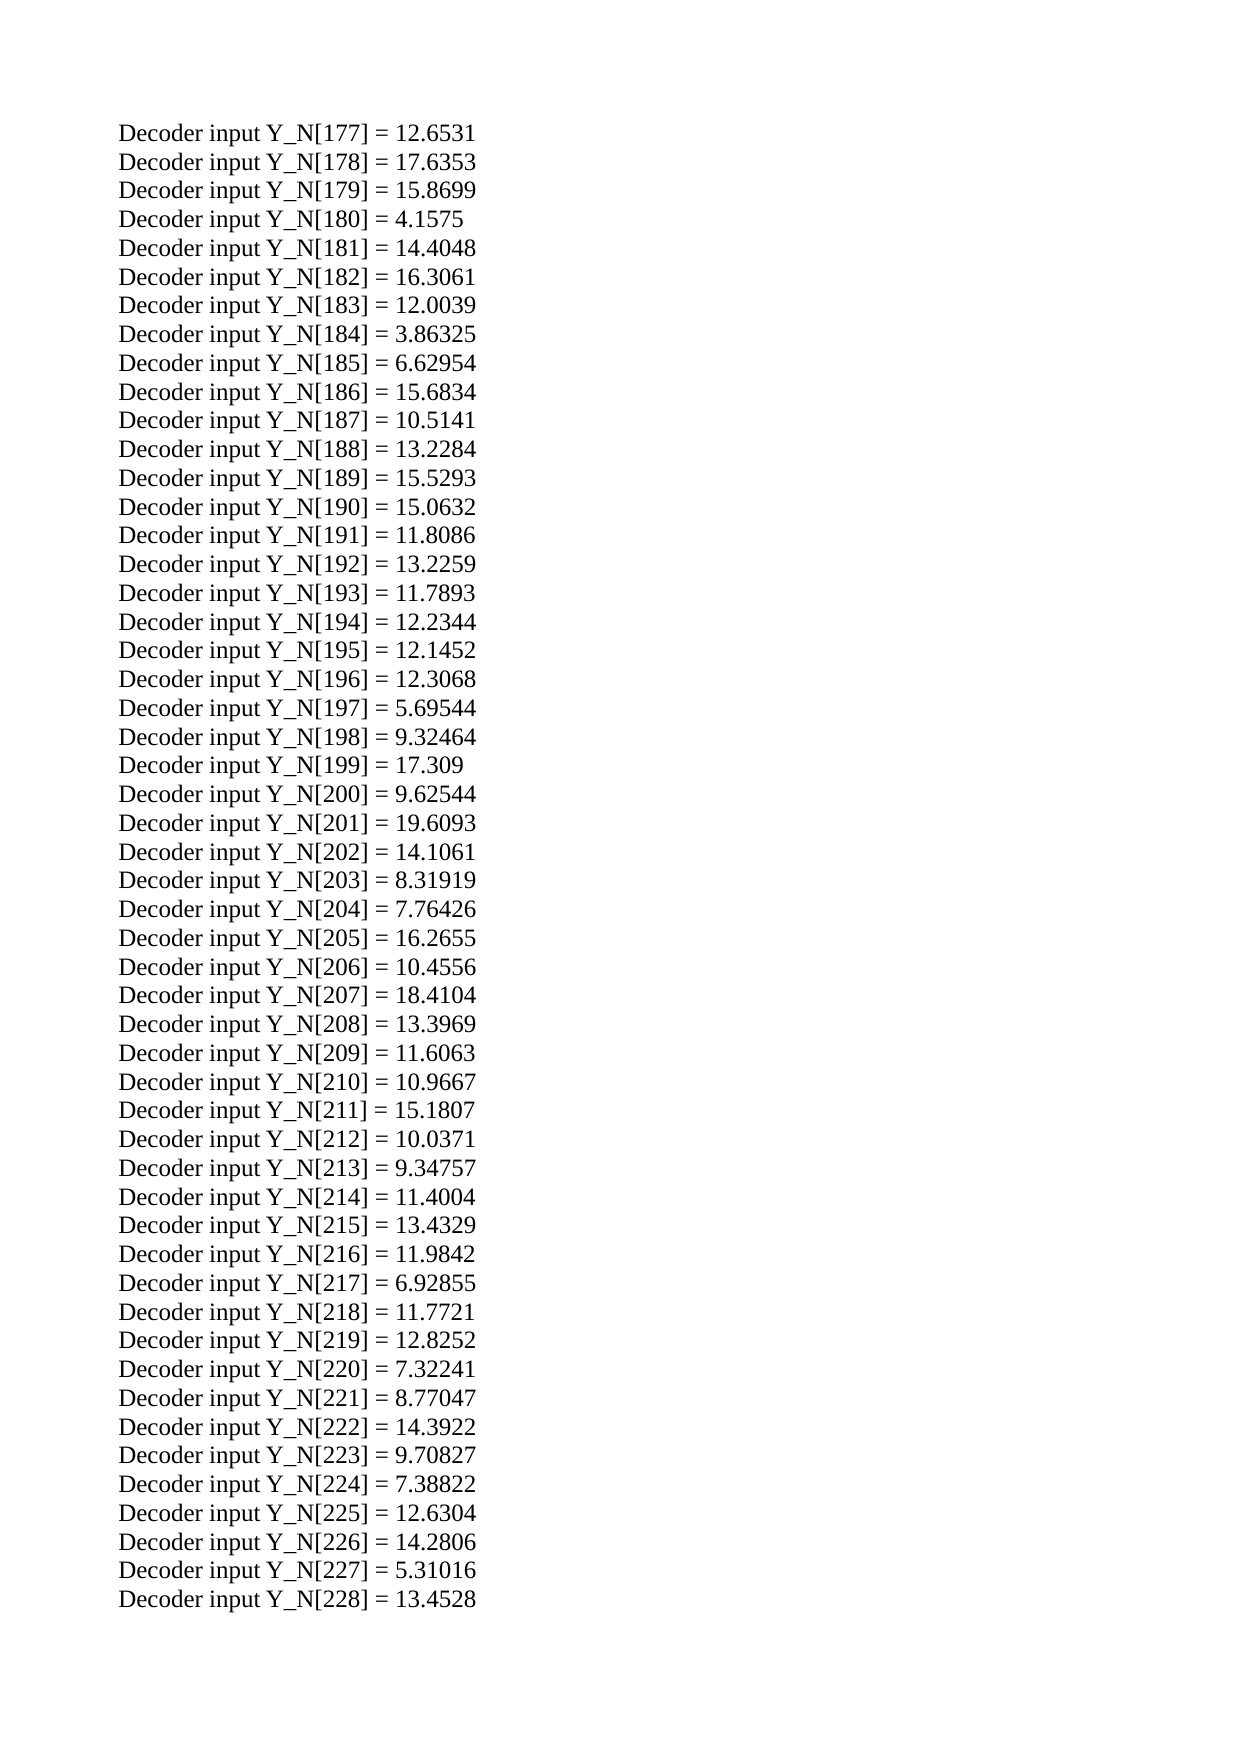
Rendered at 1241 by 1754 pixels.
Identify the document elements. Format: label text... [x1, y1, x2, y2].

text Decoder input Y_N[191] = 11.8086 [118, 521, 1122, 549]
text Decoder input Y_N[189] = 15.5293 [118, 463, 1122, 492]
text Decoder input Y_N[224] = 7.38822 [118, 1469, 1122, 1498]
text Decoder input Y_N[211] = 15.1807 [118, 1096, 1122, 1124]
text Decoder input Y_N[200] = 9.62544 [118, 779, 1122, 808]
text Decoder input Y_N[193] = 11.7893 [118, 578, 1122, 607]
text Decoder input Y_N[208] = 13.3969 [118, 1009, 1122, 1038]
text Decoder input Y_N[212] = 10.0371 [118, 1124, 1122, 1153]
text Decoder input Y_N[184] = 3.86325 [118, 319, 1122, 348]
text Decoder input Y_N[201] = 19.6093 [118, 808, 1122, 837]
text Decoder input Y_N[202] = 14.1061 [118, 837, 1122, 866]
text Decoder input Y_N[219] = 12.8252 [118, 1326, 1122, 1354]
text Decoder input Y_N[223] = 9.70827 [118, 1441, 1122, 1469]
text Decoder input Y_N[203] = 8.31919 [118, 866, 1122, 894]
text Decoder input Y_N[182] = 16.3061 [118, 262, 1122, 291]
text Decoder input Y_N[183] = 12.0039 [118, 291, 1122, 319]
text Decoder input Y_N[215] = 13.4329 [118, 1211, 1122, 1239]
text Decoder input Y_N[180] = 4.1575 [118, 204, 1122, 233]
text Decoder input Y_N[214] = 11.4004 [118, 1182, 1122, 1211]
text Decoder input Y_N[210] = 10.9667 [118, 1067, 1122, 1096]
text Decoder input Y_N[213] = 9.34757 [118, 1153, 1122, 1182]
text Decoder input Y_N[197] = 5.69544 [118, 693, 1122, 722]
text Decoder input Y_N[227] = 5.31016 [118, 1556, 1122, 1584]
text Decoder input Y_N[196] = 12.3068 [118, 664, 1122, 693]
text Decoder input Y_N[177] = 12.6531 [118, 118, 1122, 147]
text Decoder input Y_N[204] = 7.76426 [118, 894, 1122, 923]
text Decoder input Y_N[190] = 15.0632 [118, 492, 1122, 521]
text Decoder input Y_N[206] = 10.4556 [118, 952, 1122, 981]
text Decoder input Y_N[207] = 18.4104 [118, 981, 1122, 1009]
text Decoder input Y_N[188] = 13.2284 [118, 434, 1122, 463]
text Decoder input Y_N[205] = 16.2655 [118, 923, 1122, 952]
text Decoder input Y_N[195] = 12.1452 [118, 636, 1122, 664]
text Decoder input Y_N[218] = 11.7721 [118, 1297, 1122, 1326]
text Decoder input Y_N[187] = 10.5141 [118, 406, 1122, 434]
text Decoder input Y_N[181] = 14.4048 [118, 233, 1122, 262]
text Decoder input Y_N[179] = 15.8699 [118, 176, 1122, 204]
text Decoder input Y_N[225] = 12.6304 [118, 1498, 1122, 1527]
text Decoder input Y_N[226] = 14.2806 [118, 1527, 1122, 1556]
text Decoder input Y_N[221] = 8.77047 [118, 1383, 1122, 1412]
text Decoder input Y_N[209] = 11.6063 [118, 1038, 1122, 1067]
text Decoder input Y_N[178] = 17.6353 [118, 147, 1122, 176]
text Decoder input Y_N[185] = 6.62954 [118, 348, 1122, 377]
text Decoder input Y_N[192] = 13.2259 [118, 549, 1122, 578]
text Decoder input Y_N[220] = 7.32241 [118, 1354, 1122, 1383]
text Decoder input Y_N[216] = 11.9842 [118, 1239, 1122, 1268]
text Decoder input Y_N[228] = 13.4528 [118, 1584, 1122, 1613]
text Decoder input Y_N[217] = 6.92855 [118, 1268, 1122, 1297]
text Decoder input Y_N[186] = 15.6834 [118, 377, 1122, 406]
text Decoder input Y_N[199] = 17.309 [118, 751, 1122, 779]
text Decoder input Y_N[222] = 14.3922 [118, 1412, 1122, 1441]
text Decoder input Y_N[194] = 12.2344 [118, 607, 1122, 636]
text Decoder input Y_N[198] = 9.32464 [118, 722, 1122, 751]
